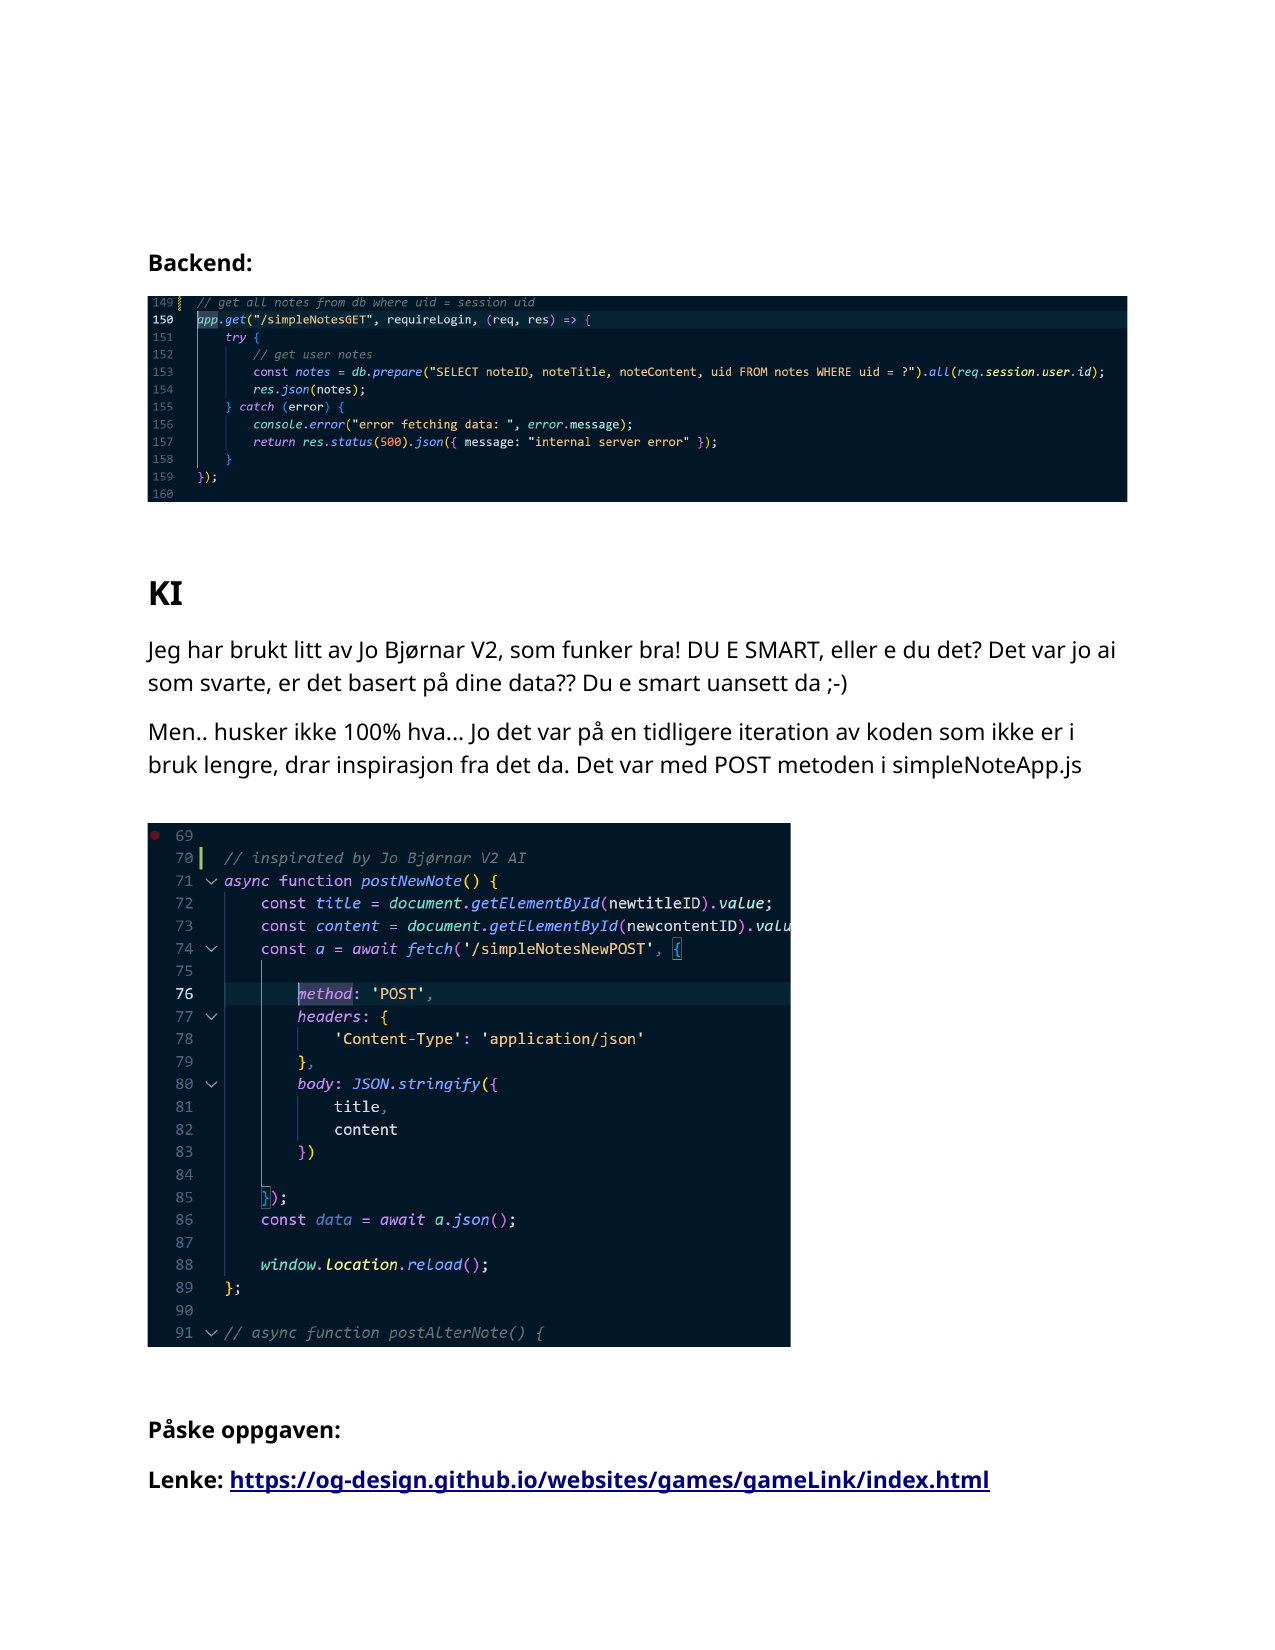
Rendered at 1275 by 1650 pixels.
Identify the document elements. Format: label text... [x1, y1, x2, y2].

text Men.. husker ikke 100% hva... Jo det var på en tidligere iteration av koden som ikke er i bruk lengre, drar inspirasjon fra det da. Det var med POST metoden i simpleNoteApp.js [148, 716, 1127, 780]
text KI [148, 570, 1127, 615]
text Jeg har brukt litt av Jo Bjørnar V2, som funker bra! DU E SMART, eller e du det? Det var jo ai som svarte, er det basert på dine data?? Du e smart uansett da ;-) [148, 634, 1127, 698]
text Lenke: https://og-design.github.io/websites/games/gameLink/index.html [148, 1464, 1127, 1495]
text Påske oppgaven: [148, 1414, 1127, 1445]
text Backend: [148, 247, 1127, 278]
